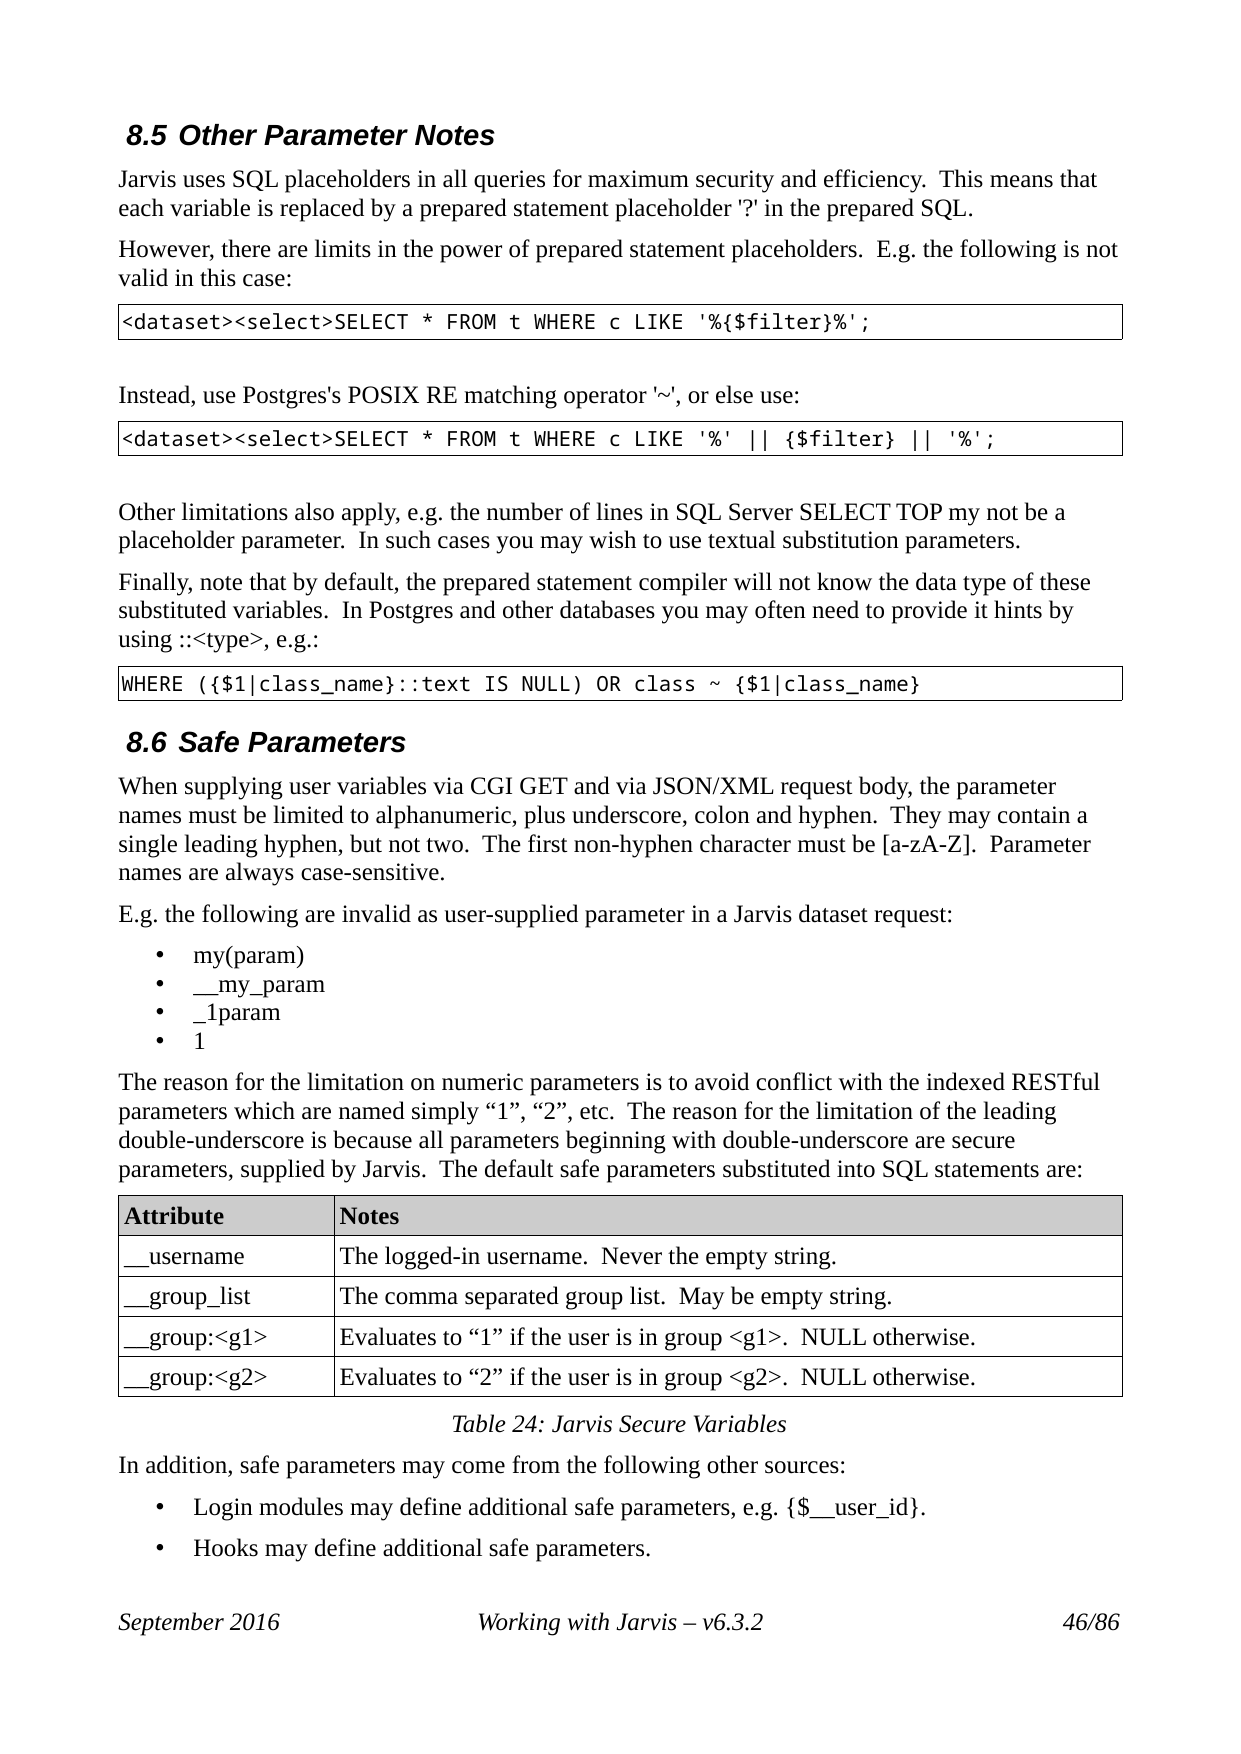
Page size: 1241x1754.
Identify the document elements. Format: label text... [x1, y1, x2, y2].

table_cell __group:<g1> [119, 1317, 334, 1356]
text WHERE ({$1|class_name}::text IS NULL) OR class ~ {$1|class_name} [119, 667, 1122, 700]
subtitle Other Parameter Notes [118, 118, 1122, 152]
table_cell The comma separated group list. May be empty string. [335, 1277, 1122, 1316]
text When supplying user variables via CGI GET and via JSON/XML request body, the parameter names must be limited to alphanumeric, plus underscore, colon and hyphen. They may contain a single leading hyphen, but not two. The first non-hyphen character must be [a-zA-Z]. Parameter names are always case-sensitive. [118, 771, 1122, 886]
text Finally, note that by default, the prepared statement compiler will not know the data type of these substituted variables. In Postgres and other databases you may often need to provide it hints by using ::<type>, e.g.: [118, 567, 1122, 653]
text Instead, use Postgres's POSIX RE matching operator '~', or else use: [118, 380, 1122, 409]
list _1param [156, 997, 1122, 1026]
list __my_param [156, 969, 1122, 997]
text <dataset><select>SELECT * FROM t WHERE c LIKE '%' || {$filter} || '%'; [119, 422, 1122, 455]
table_header Attribute [119, 1196, 334, 1235]
text E.g. the following are invalid as user-supplied parameter in a Jarvis dataset request: [118, 899, 1122, 927]
text Table 24: Jarvis Secure Variables [118, 1409, 1122, 1438]
text Other limitations also apply, e.g. the number of lines in SQL Server SELECT TOP my not be a placeholder parameter. In such cases you may wish to use textual substitution parameters. [118, 497, 1122, 554]
subtitle Safe Parameters [118, 725, 1122, 759]
text The reason for the limitation on numeric parameters is to avoid conflict with the indexed RESTful parameters which are named simply “1”, “2”, etc. The reason for the limitation of the leading double-underscore is because all parameters beginning with double-underscore are secure parameters, supplied by Jarvis. The default safe parameters substituted into SQL statements are: [118, 1067, 1122, 1182]
text <dataset><select>SELECT * FROM t WHERE c LIKE '%{$filter}%'; [119, 305, 1122, 339]
text Jarvis uses SQL placeholders in all queries for maximum security and efficiency. This means that each variable is replaced by a prepared statement placeholder '?' in the prepared SQL. [118, 164, 1122, 222]
table_cell Evaluates to “1” if the user is in group <g1>. NULL otherwise. [335, 1317, 1122, 1356]
table_cell Evaluates to “2” if the user is in group <g2>. NULL otherwise. [335, 1357, 1122, 1396]
list my(param) [156, 940, 1122, 969]
list Login modules may define additional safe parameters, e.g. {$__user_id}. [156, 1492, 1122, 1520]
table_cell __username [119, 1236, 334, 1276]
table_header Notes [335, 1196, 1122, 1235]
text However, there are limits in the power of prepared statement placeholders. E.g. the following is not valid in this case: [118, 234, 1122, 292]
list Hooks may define additional safe parameters. [156, 1533, 1122, 1562]
list 1 [156, 1026, 1122, 1055]
text In addition, safe parameters may come from the following other sources: [118, 1450, 1122, 1479]
table_cell The logged-in username. Never the empty string. [335, 1236, 1122, 1276]
table_cell __group:<g2> [119, 1357, 334, 1396]
table_cell __group_list [119, 1277, 334, 1316]
